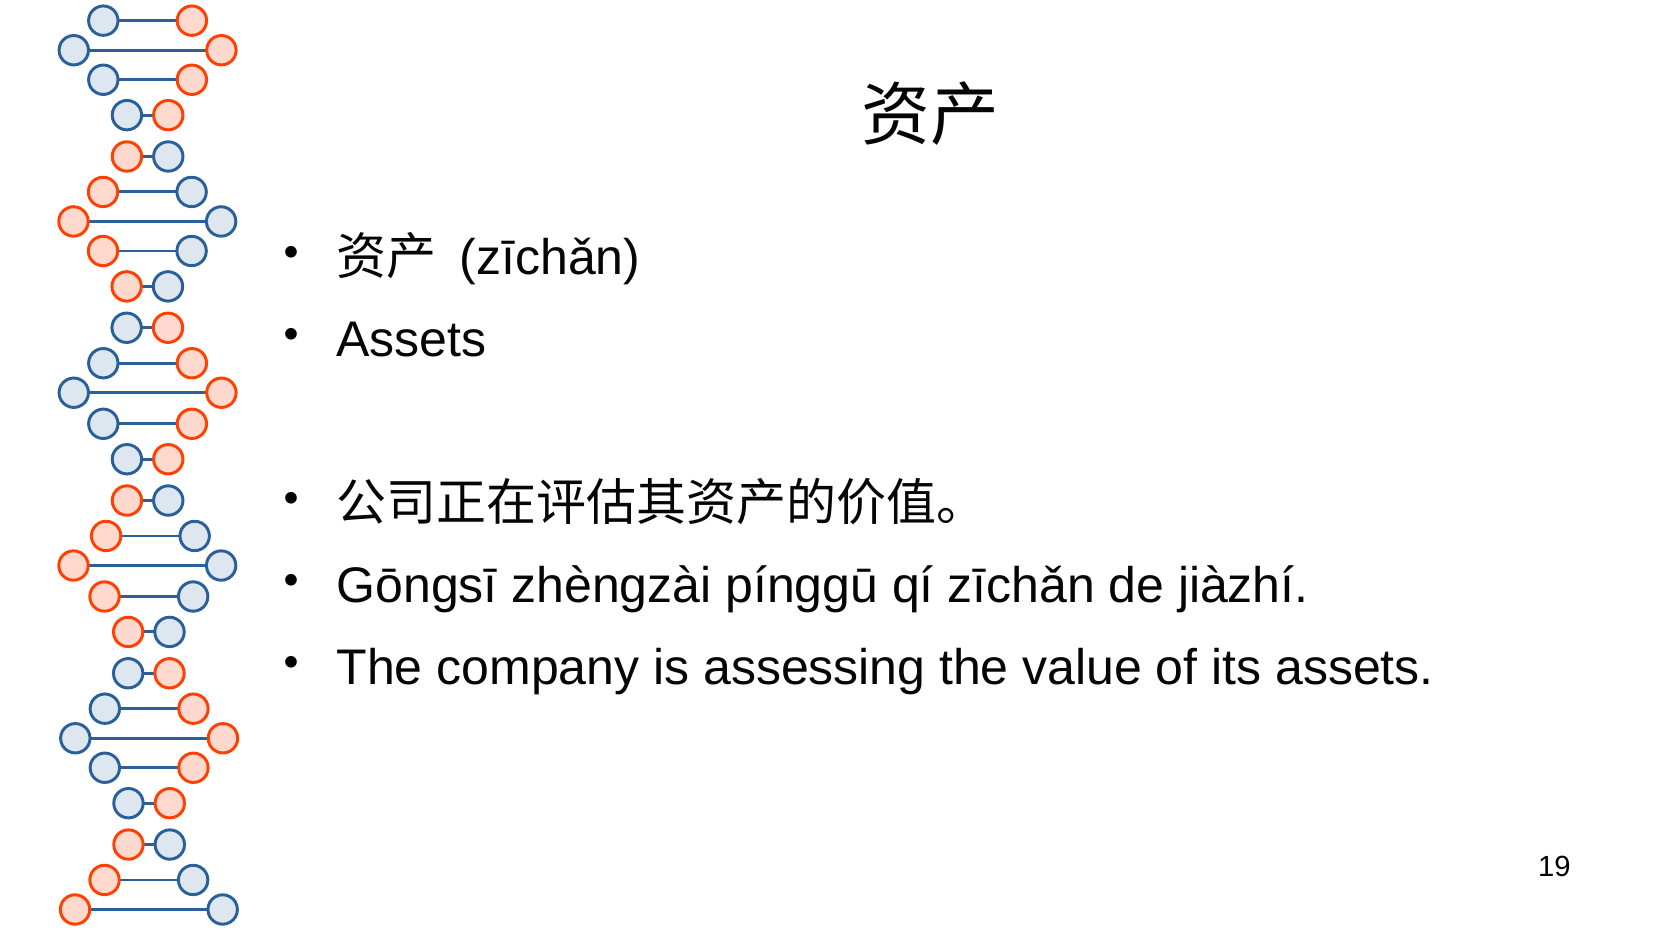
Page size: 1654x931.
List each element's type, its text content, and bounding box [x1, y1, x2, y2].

list 资产 (zīchǎn) Assets 公司正在评估其资产的价值。 Gōngsī zhèngzài pínggū qí zīchǎn de jiàzhí. The company is assessing the value of its assets. [265, 224, 1595, 764]
title 资产 [265, 35, 1595, 189]
